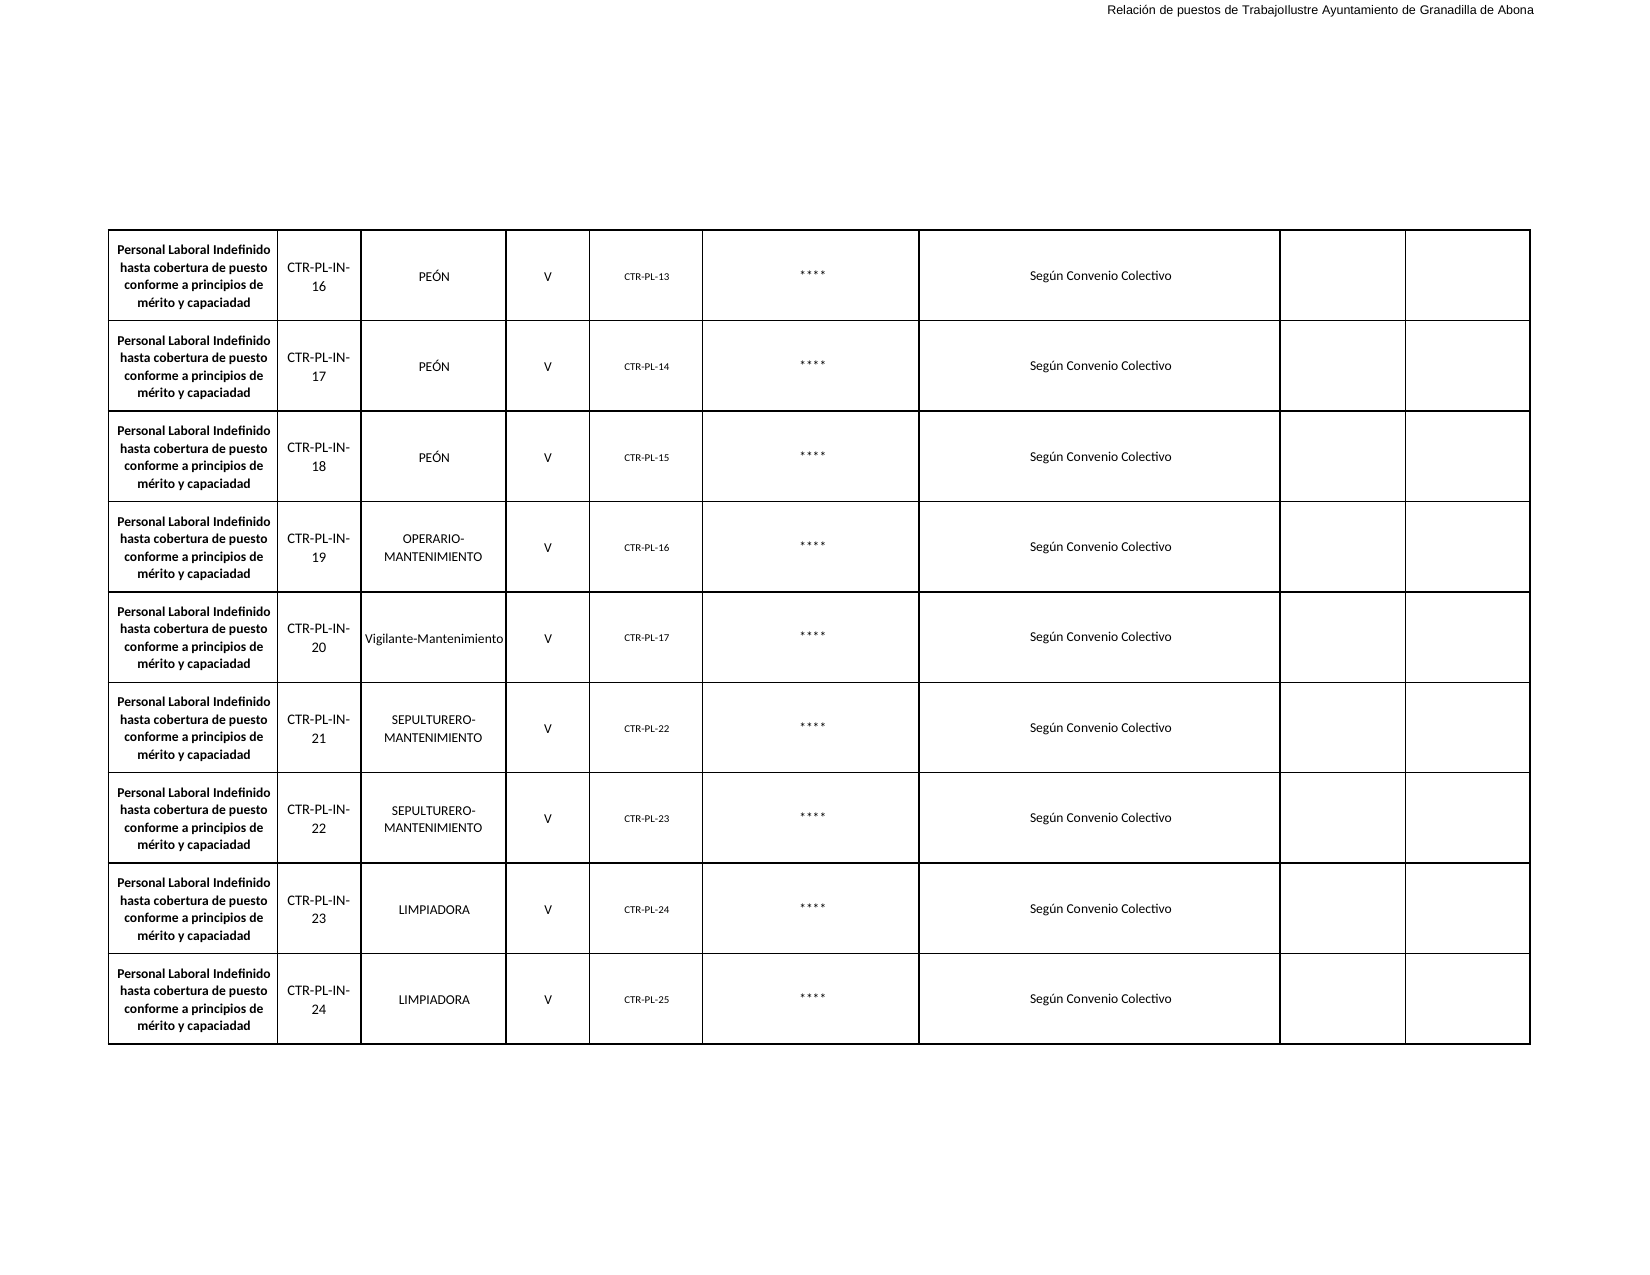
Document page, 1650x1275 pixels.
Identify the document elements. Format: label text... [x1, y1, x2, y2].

table_cell V [507, 412, 589, 501]
table_cell CTR-PL-IN- 21 [278, 683, 360, 772]
table_cell Personal Laboral Indefinido hasta cobertura de puesto conforme a principios de mérito y capaciadad [109, 864, 277, 953]
table_cell V [507, 321, 589, 410]
table_cell **** [703, 954, 918, 1043]
table_header CTR-PL-13 [590, 231, 702, 320]
table_header V [507, 231, 589, 320]
table_cell CTR-PL-IN- 22 [278, 773, 360, 862]
table_cell **** [703, 683, 918, 772]
table_cell Según Convenio Colectivo [920, 773, 1279, 862]
table_cell Personal Laboral Indefinido hasta cobertura de puesto conforme a principios de mérito y capaciadad [109, 683, 277, 772]
table_cell LIMPIADORA [362, 954, 505, 1043]
table_cell [1406, 412, 1529, 501]
table_cell **** [703, 773, 918, 862]
table_header [1406, 231, 1529, 320]
table_cell [1281, 773, 1405, 862]
table_cell CTR-PL-IN- 19 [278, 502, 360, 591]
table_cell V [507, 593, 589, 681]
table_header PEÓN [362, 231, 505, 320]
table_cell [1281, 954, 1405, 1043]
table_header Personal Laboral Indefinido hasta cobertura de puesto conforme a principios de mérito y capaciadad [109, 231, 277, 320]
table_cell CTR-PL-14 [590, 321, 702, 410]
table_cell [1406, 864, 1529, 953]
table_cell CTR-PL-IN- 24 [278, 954, 360, 1043]
table_cell Personal Laboral Indefinido hasta cobertura de puesto conforme a principios de mérito y capaciadad [109, 412, 277, 501]
table_cell [1406, 954, 1529, 1043]
table_cell CTR-PL-22 [590, 683, 702, 772]
table_cell LIMPIADORA [362, 864, 505, 953]
table_cell PEÓN [362, 321, 505, 410]
table_cell **** [703, 412, 918, 501]
table_cell **** [703, 593, 918, 681]
table_cell **** [703, 321, 918, 410]
table_cell CTR-PL-IN- 23 [278, 864, 360, 953]
table_cell V [507, 773, 589, 862]
table_cell Según Convenio Colectivo [920, 864, 1279, 953]
table_header **** [703, 231, 918, 320]
table_cell SEPULTURERO- MANTENIMIENTO [362, 773, 505, 862]
table_cell Vigilante-Mantenimiento [362, 593, 505, 681]
table_cell Personal Laboral Indefinido hasta cobertura de puesto conforme a principios de mérito y capaciadad [109, 502, 277, 591]
table_cell Según Convenio Colectivo [920, 502, 1279, 591]
table_cell Según Convenio Colectivo [920, 954, 1279, 1043]
table_cell CTR-PL-16 [590, 502, 702, 591]
table_cell **** [703, 864, 918, 953]
table_cell Según Convenio Colectivo [920, 593, 1279, 681]
table_cell Personal Laboral Indefinido hasta cobertura de puesto conforme a principios de mérito y capaciadad [109, 773, 277, 862]
table_header Según Convenio Colectivo [920, 231, 1279, 320]
table_cell OPERARIO- MANTENIMIENTO [362, 502, 505, 591]
table_cell Personal Laboral Indefinido hasta cobertura de puesto conforme a principios de mérito y capaciadad [109, 954, 277, 1043]
table_cell Personal Laboral Indefinido hasta cobertura de puesto conforme a principios de mérito y capaciadad [109, 321, 277, 410]
table_cell CTR-PL-25 [590, 954, 702, 1043]
table_header [1281, 231, 1405, 320]
table_cell CTR-PL-24 [590, 864, 702, 953]
table_cell CTR-PL-IN- 17 [278, 321, 360, 410]
table_cell [1281, 593, 1405, 681]
table_cell [1406, 773, 1529, 862]
table_cell CTR-PL-IN- 18 [278, 412, 360, 501]
table_cell [1406, 321, 1529, 410]
table_cell Personal Laboral Indefinido hasta cobertura de puesto conforme a principios de mérito y capaciadad [109, 593, 277, 681]
table_cell CTR-PL-IN- 20 [278, 593, 360, 681]
table_cell **** [703, 502, 918, 591]
table_cell CTR-PL-17 [590, 593, 702, 681]
table_cell [1281, 412, 1405, 501]
table_cell CTR-PL-23 [590, 773, 702, 862]
table_cell [1406, 502, 1529, 591]
table_cell [1281, 502, 1405, 591]
table_cell [1281, 864, 1405, 953]
table_cell V [507, 502, 589, 591]
table_cell [1281, 321, 1405, 410]
table_cell PEÓN [362, 412, 505, 501]
table_cell SEPULTURERO- MANTENIMIENTO [362, 683, 505, 772]
table_cell CTR-PL-15 [590, 412, 702, 501]
table_header CTR-PL-IN- 16 [278, 231, 360, 320]
table_cell V [507, 683, 589, 772]
table_cell V [507, 864, 589, 953]
table_cell Según Convenio Colectivo [920, 683, 1279, 772]
table_cell [1406, 683, 1529, 772]
table_cell [1281, 683, 1405, 772]
table_cell [1406, 593, 1529, 681]
table_cell Según Convenio Colectivo [920, 321, 1279, 410]
table_cell Según Convenio Colectivo [920, 412, 1279, 501]
table_cell V [507, 954, 589, 1043]
